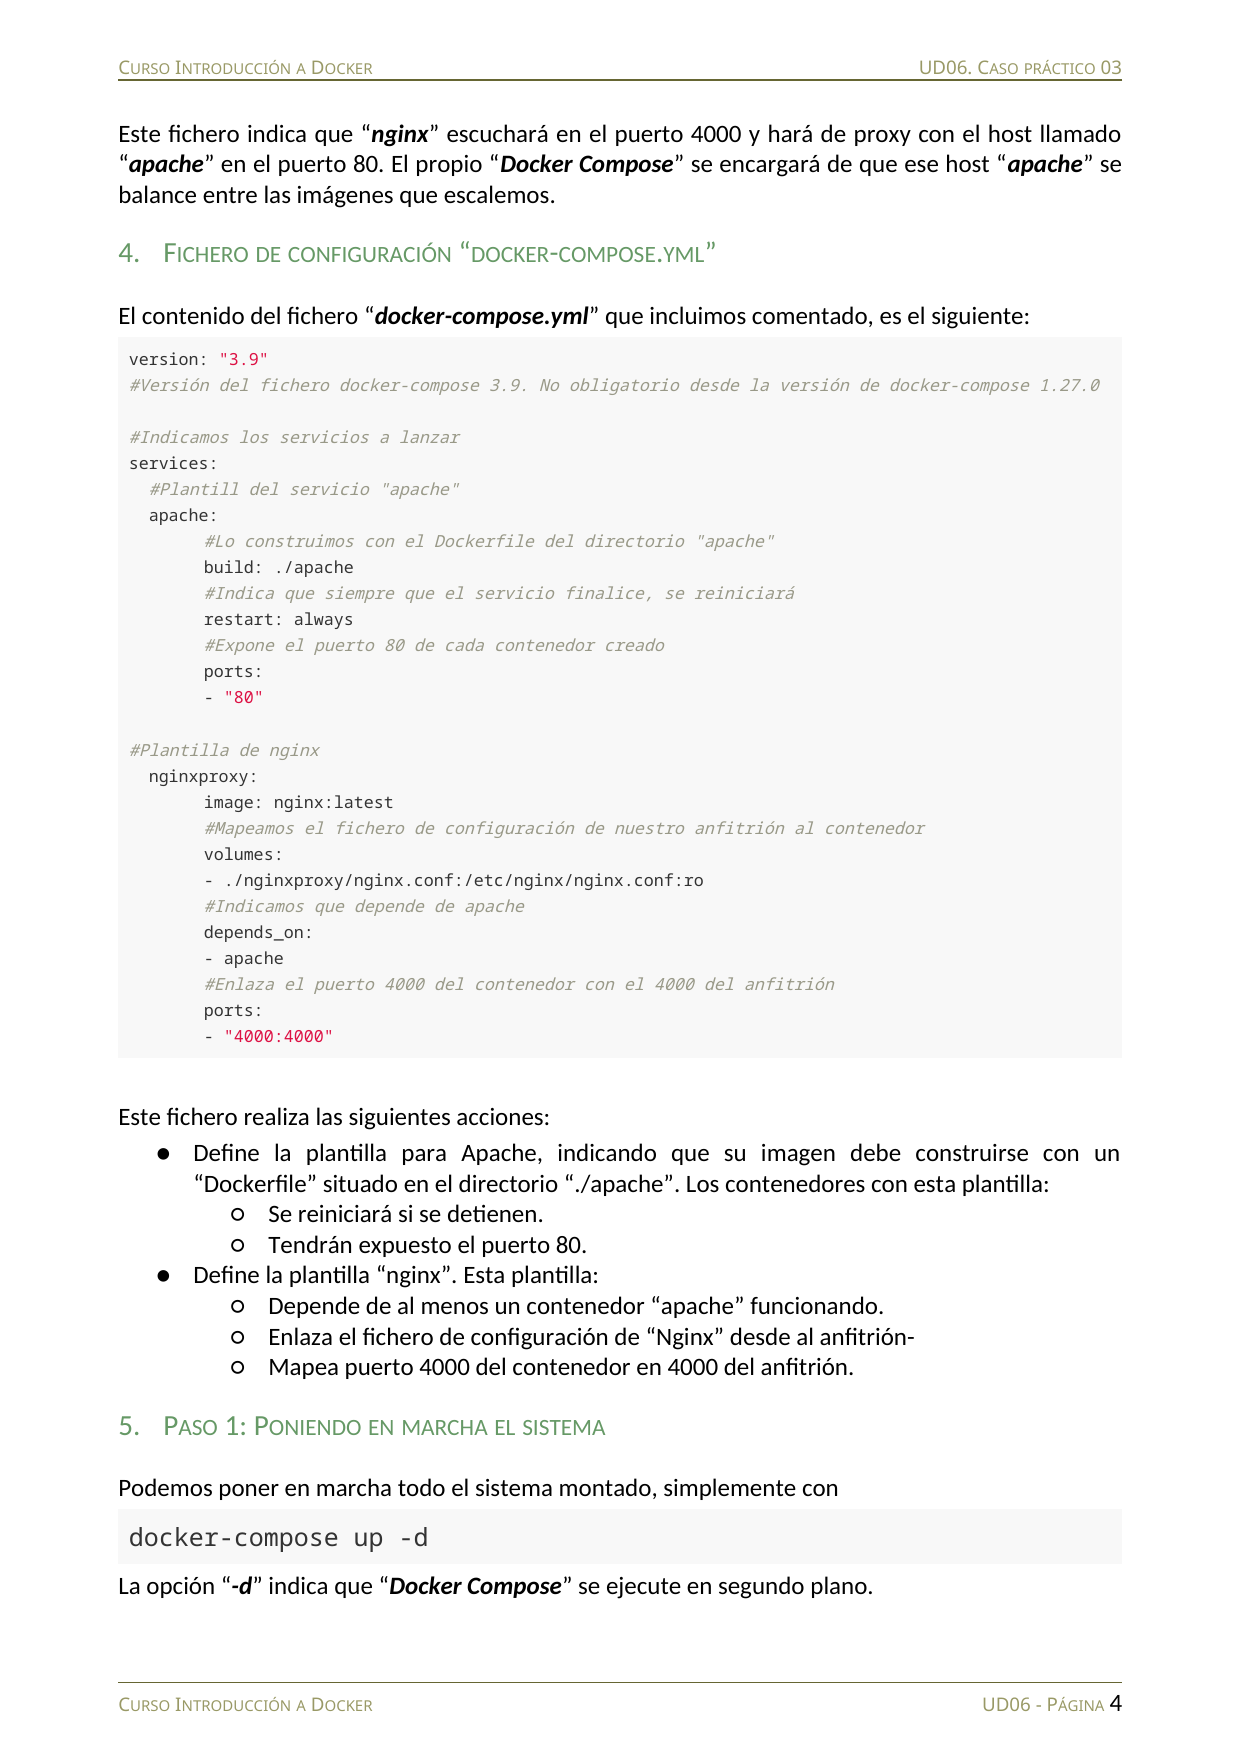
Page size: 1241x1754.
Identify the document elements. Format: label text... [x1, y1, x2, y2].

table_header docker-compose up -d [118, 1509, 1122, 1564]
list Se reiniciará si se detienen. [231, 1199, 1122, 1229]
text Este fichero indica que “nginx” escuchará en el puerto 4000 y hará de proxy con el host llamado “apache” en el puerto 80. El propio “Docker Compose” se encargará de que ese host “apache” se balance entre las imágenes que escalemos. [118, 118, 1122, 209]
table_header version: "3.9" #Versión del fichero docker-compose 3.9. No obligatorio desde la versión de docker-compose 1.27.0 #Indicamos los servicios a lanzar services: #Plantill del servicio "apache" apache: #Lo construimos con el Dockerfile del directorio "apache" build: ./apache #Indica que siempre que el servicio finalice, se reiniciará restart: always #Expone el puerto 80 de cada contenedor creado ports: - "80" #Plantilla de nginx nginxproxy: image: nginx:latest #Mapeamos el fichero de configuración de nuestro anfitrión al contenedor volumes: - ./nginxproxy/nginx.conf:/etc/nginx/nginx.conf:ro #Indicamos que depende de apache depends_on: - apache #Enlaza el puerto 4000 del contenedor con el 4000 del anfitrión ports: - "4000:4000" [118, 337, 1122, 1058]
subtitle Paso 1: Poniendo en marcha el sistema [118, 1407, 1122, 1442]
text La opción “-d” indica que “Docker Compose” se ejecute en segundo plano. [118, 1570, 1122, 1601]
text El contenido del fichero “docker-compose.yml” que incluimos comentado, es el siguiente: [118, 300, 1122, 331]
text Este fichero realiza las siguientes acciones: [118, 1101, 1122, 1131]
list Mapea puerto 4000 del contenedor en 4000 del anfitrión. [231, 1351, 1122, 1382]
list Tendrán expuesto el puerto 80. [231, 1229, 1122, 1260]
list Enlaza el fichero de configuración de “Nginx” desde al anfitrión- [231, 1321, 1122, 1351]
text Podemos poner en marcha todo el sistema montado, simplemente con [118, 1472, 1122, 1503]
list Depende de al menos un contenedor “apache” funcionando. [231, 1290, 1122, 1321]
list Define la plantilla para Apache, indicando que su imagen debe construirse con un “Dockerfile” situado en el directorio “./apache”. Los contenedores con esta plantilla: [156, 1138, 1122, 1199]
list Define la plantilla “nginx”. Esta plantilla: [156, 1260, 1122, 1290]
subtitle Fichero de configuración “docker-compose.yml” [118, 234, 1122, 270]
